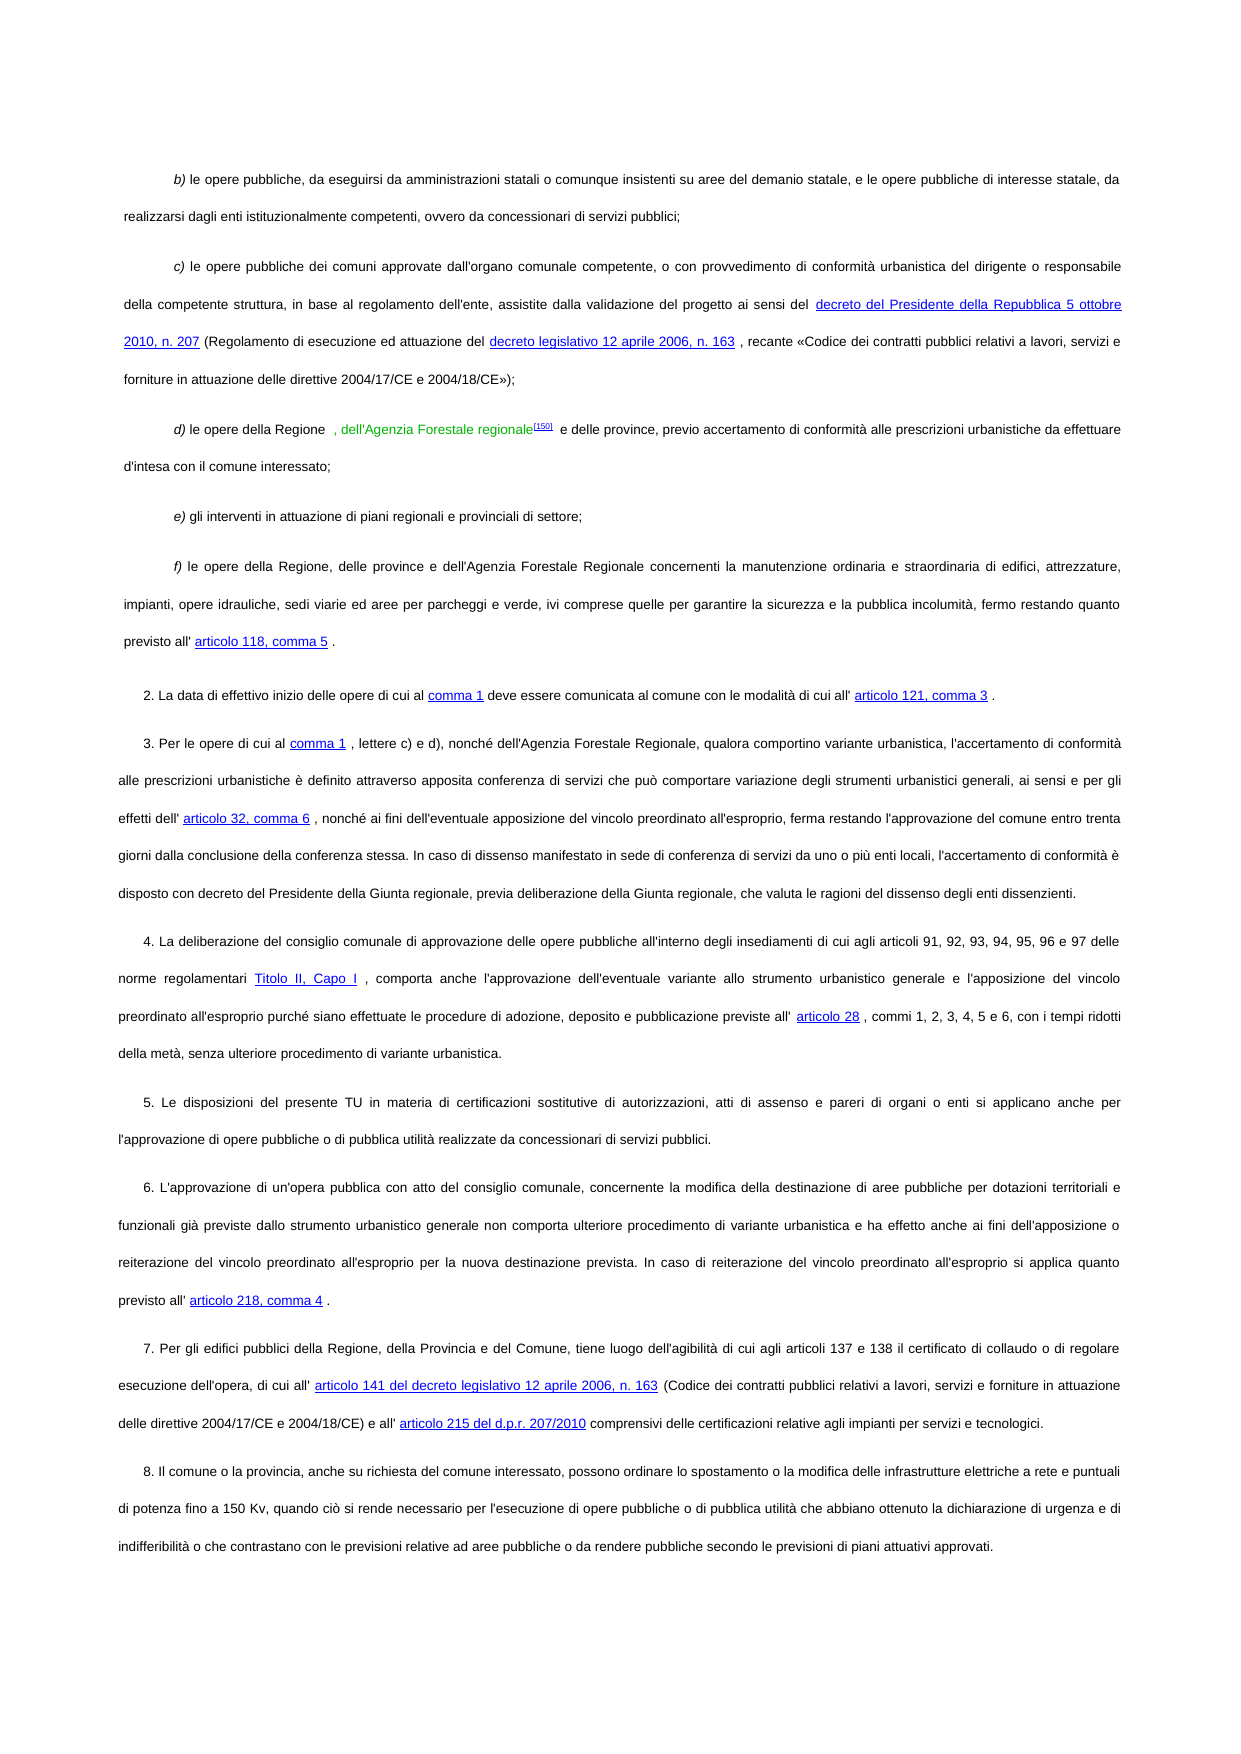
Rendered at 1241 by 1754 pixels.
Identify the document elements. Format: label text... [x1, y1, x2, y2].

table_header b) le opere pubbliche, da eseguirsi da amministrazioni statali o comunque insistenti su aree del demanio statale, e le opere pubbliche di interesse statale, da realizzarsi dagli enti istituzionalmente competenti, ovvero da concessionari di servizi pubblici; c) le opere pubbliche dei comuni approvate dall'organo comunale competente, o con provvedimento di conformità urbanistica del dirigente o responsabile della competente struttura, in base al regolamento dell'ente, assistite dalla validazione del progetto ai sensi del decreto del Presidente della Repubblica 5 ottobre 2010, n. 207 (Regolamento di esecuzione ed attuazione del decreto legislativo 12 aprile 2006, n. 163 , recante «Codice dei contratti pubblici relativi a lavori, servizi e forniture in attuazione delle direttive 2004/17/CE e 2004/18/CE»); d) le opere della Regione , dell'Agenzia Forestale regionale[150] e delle province, previo accertamento di conformità alle prescrizioni urbanistiche da effettuare d'intesa con il comune interessato; e) gli interventi in attuazione di piani regionali e provinciali di settore; f) le opere della Regione, delle province e dell'Agenzia Forestale Regionale concernenti la manutenzione ordinaria e straordinaria di edifici, attrezzature, impianti, opere idrauliche, sedi viarie ed aree per parcheggi e verde, ivi comprese quelle per garantire la sicurezza e la pubblica incolumità, fermo restando quanto previsto all' articolo 118, comma 5 . 2. La data di effettivo inizio delle opere di cui al comma 1 deve essere comunicata al comune con le modalità di cui all' articolo 121, comma 3 . 3. Per le opere di cui al comma 1 , lettere c) e d), nonché dell'Agenzia Forestale Regionale, qualora comportino variante urbanistica, l'accertamento di conformità alle prescrizioni urbanistiche è definito attraverso apposita conferenza di servizi che può comportare variazione degli strumenti urbanistici generali, ai sensi e per gli effetti dell' articolo 32, comma 6 , nonché ai fini dell'eventuale apposizione del vincolo preordinato all'esproprio, ferma restando l'approvazione del comune entro trenta giorni dalla conclusione della conferenza stessa. In caso di dissenso manifestato in sede di conferenza di servizi da uno o più enti locali, l'accertamento di conformità è disposto con decreto del Presidente della Giunta regionale, previa deliberazione della Giunta regionale, che valuta le ragioni del dissenso degli enti dissenzienti. 4. La deliberazione del consiglio comunale di approvazione delle opere pubbliche all'interno degli insediamenti di cui agli articoli 91, 92, 93, 94, 95, 96 e 97 delle norme regolamentari Titolo II, Capo I , comporta anche l'approvazione dell'eventuale variante allo strumento urbanistico generale e l'apposizione del vincolo preordinato all'esproprio purché siano effettuate le procedure di adozione, deposito e pubblicazione previste all' articolo 28 , commi 1, 2, 3, 4, 5 e 6, con i tempi ridotti della metà, senza ulteriore procedimento di variante urbanistica. 5. Le disposizioni del presente TU in materia di certificazioni sostitutive di autorizzazioni, atti di assenso e pareri di organi o enti si applicano anche per l'approvazione di opere pubbliche o di pubblica utilità realizzate da concessionari di servizi pubblici. 6. L'approvazione di un'opera pubblica con atto del consiglio comunale, concernente la modifica della destinazione di aree pubbliche per dotazioni territoriali e funzionali già previste dallo strumento urbanistico generale non comporta ulteriore procedimento di variante urbanistica e ha effetto anche ai fini dell'apposizione o reiterazione del vincolo preordinato all'esproprio per la nuova destinazione prevista. In caso di reiterazione del vincolo preordinato all'esproprio si applica quanto previsto all' articolo 218, comma 4 . 7. Per gli edifici pubblici della Regione, della Provincia e del Comune, tiene luogo dell'agibilità di cui agli articoli 137 e 138 il certificato di collaudo o di regolare esecuzione dell'opera, di cui all' articolo 141 del decreto legislativo 12 aprile 2006, n. 163 (Codice dei contratti pubblici relativi a lavori, servizi e forniture in attuazione delle direttive 2004/17/CE e 2004/18/CE) e all' articolo 215 del d.p.r. 207/2010 comprensivi delle certificazioni relative agli impianti per servizi e tecnologici. 8. Il comune o la provincia, anche su richiesta del comune interessato, possono ordinare lo spostamento o la modifica delle infrastrutture elettriche a rete e puntuali di potenza fino a 150 Kv, quando ciò si rende necessario per l'esecuzione di opere pubbliche o di pubblica utilità che abbiano ottenuto la dichiarazione di urgenza e di indifferibilità o che contrastano con le previsioni relative ad aree pubbliche o da rendere pubbliche secondo le previsioni di piani attuativi approvati. [118, 148, 1122, 1559]
